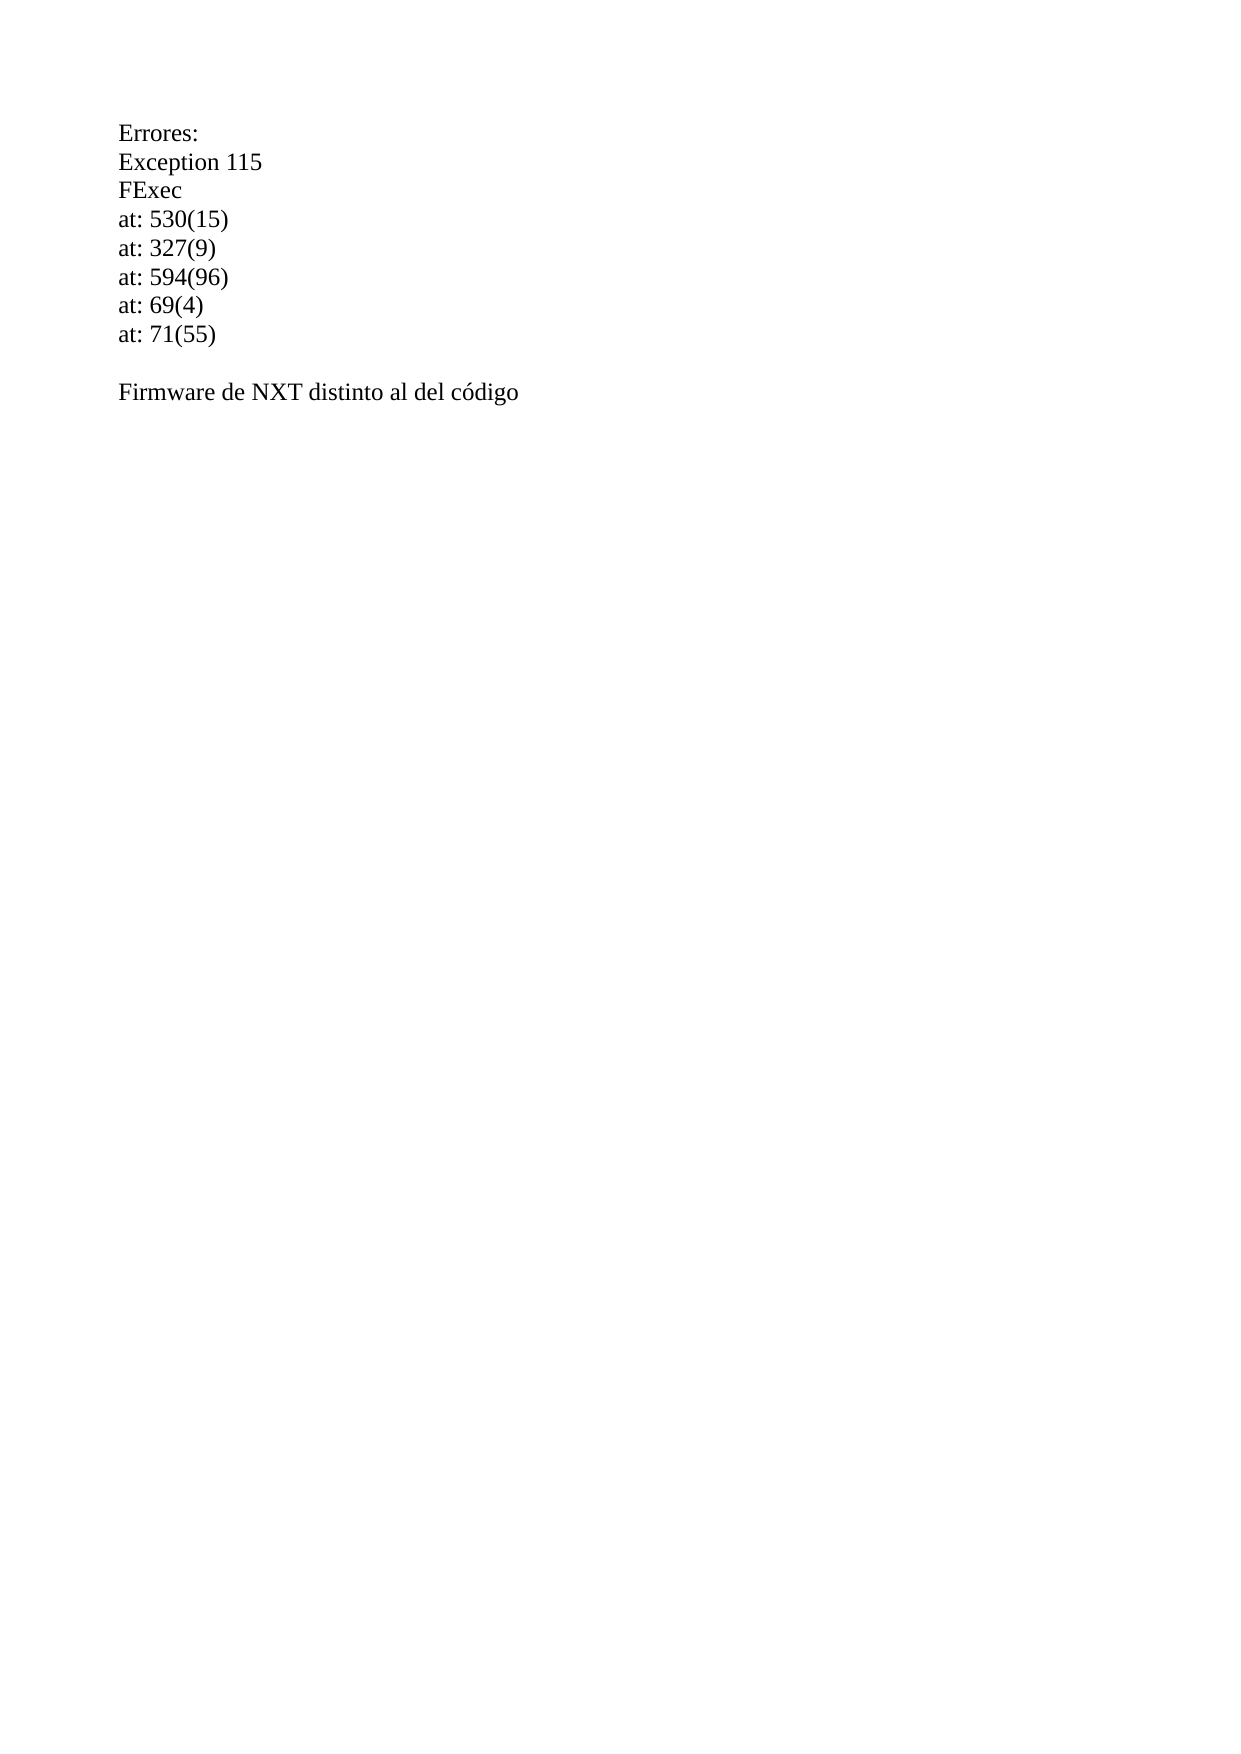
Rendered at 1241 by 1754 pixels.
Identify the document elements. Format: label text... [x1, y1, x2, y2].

text Firmware de NXT distinto al del código [118, 377, 1122, 406]
text Errores: Exception 115 FExec at: 530(15) at: 327(9) at: 594(96) at: 69(4) at: 71(55) [118, 118, 1122, 348]
